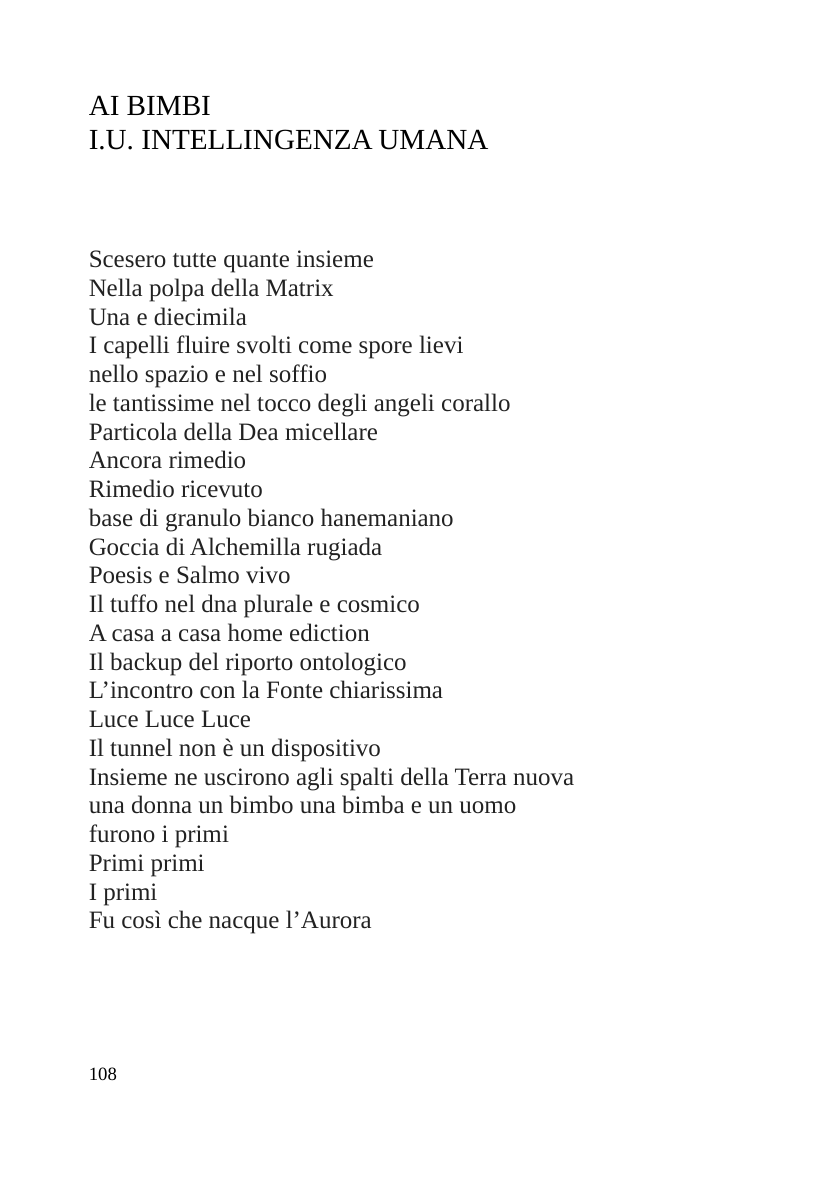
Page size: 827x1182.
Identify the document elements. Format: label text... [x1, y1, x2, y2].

text Il tunnel non è un dispositivo [88, 733, 738, 762]
text Fu così che nacque l’Aurora [88, 905, 738, 934]
text Una e diecimila [88, 302, 738, 330]
text Luce Luce Luce [88, 704, 738, 733]
text Goccia di Alchemilla rugiada [88, 532, 738, 560]
text Particola della Dea micellare [88, 417, 738, 445]
text AI BIMBI I.U. INTELLINGENZA UMANA [88, 88, 738, 156]
text Poesis e Salmo vivo [88, 560, 738, 589]
text L’incontro con la Fonte chiarissima [88, 675, 738, 704]
text I primi [88, 877, 738, 905]
text base di granulo bianco hanemaniano [88, 503, 738, 532]
text A casa a casa home ediction [88, 618, 738, 647]
text Il backup del riporto ontologico [88, 647, 738, 675]
text Primi primi [88, 848, 738, 877]
text Nella polpa della Matrix [88, 273, 738, 302]
text Insieme ne uscirono agli spalti della Terra nuova [88, 762, 738, 790]
text una donna un bimbo una bimba e un uomo [88, 790, 738, 819]
text Il tuffo nel dna plurale e cosmico [88, 589, 738, 618]
text Ancora rimedio [88, 445, 738, 474]
text le tantissime nel tocco degli angeli corallo [88, 388, 738, 417]
text Scesero tutte quante insieme [88, 244, 738, 273]
text Rimedio ricevuto [88, 474, 738, 503]
text furono i primi [88, 819, 738, 848]
text I capelli fluire svolti come spore lievi [88, 330, 738, 359]
text nello spazio e nel soffio [88, 359, 738, 388]
